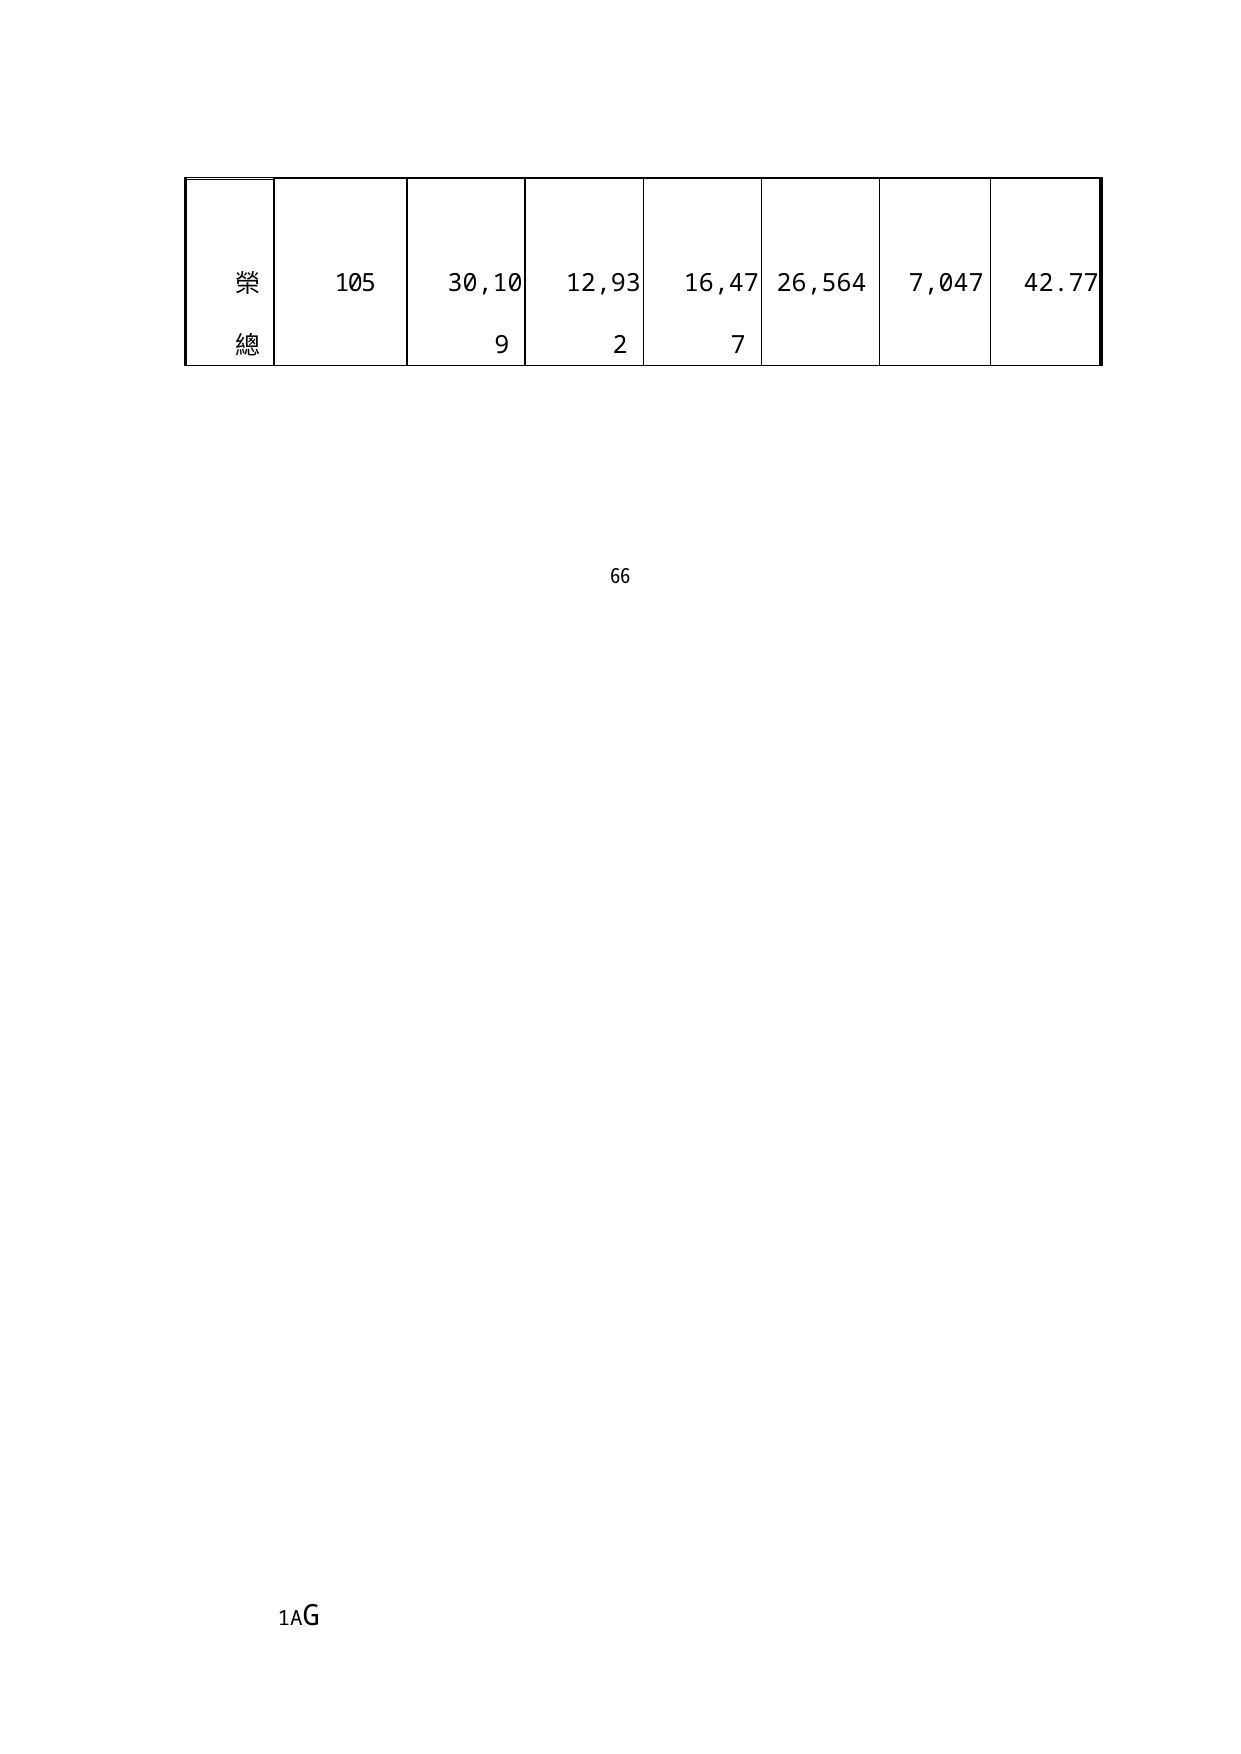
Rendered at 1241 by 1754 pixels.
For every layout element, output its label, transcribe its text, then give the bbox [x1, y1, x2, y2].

table_cell 7,047 [880, 179, 990, 365]
table_cell 榮總 [187, 180, 273, 365]
table_cell 26,564 [762, 179, 879, 365]
table_cell 105 [275, 179, 406, 365]
table_cell 12,932 [526, 179, 643, 365]
table_cell 30,109 [408, 179, 524, 365]
table_cell 42.77 [991, 179, 1099, 365]
table_cell 16,477 [644, 179, 761, 365]
